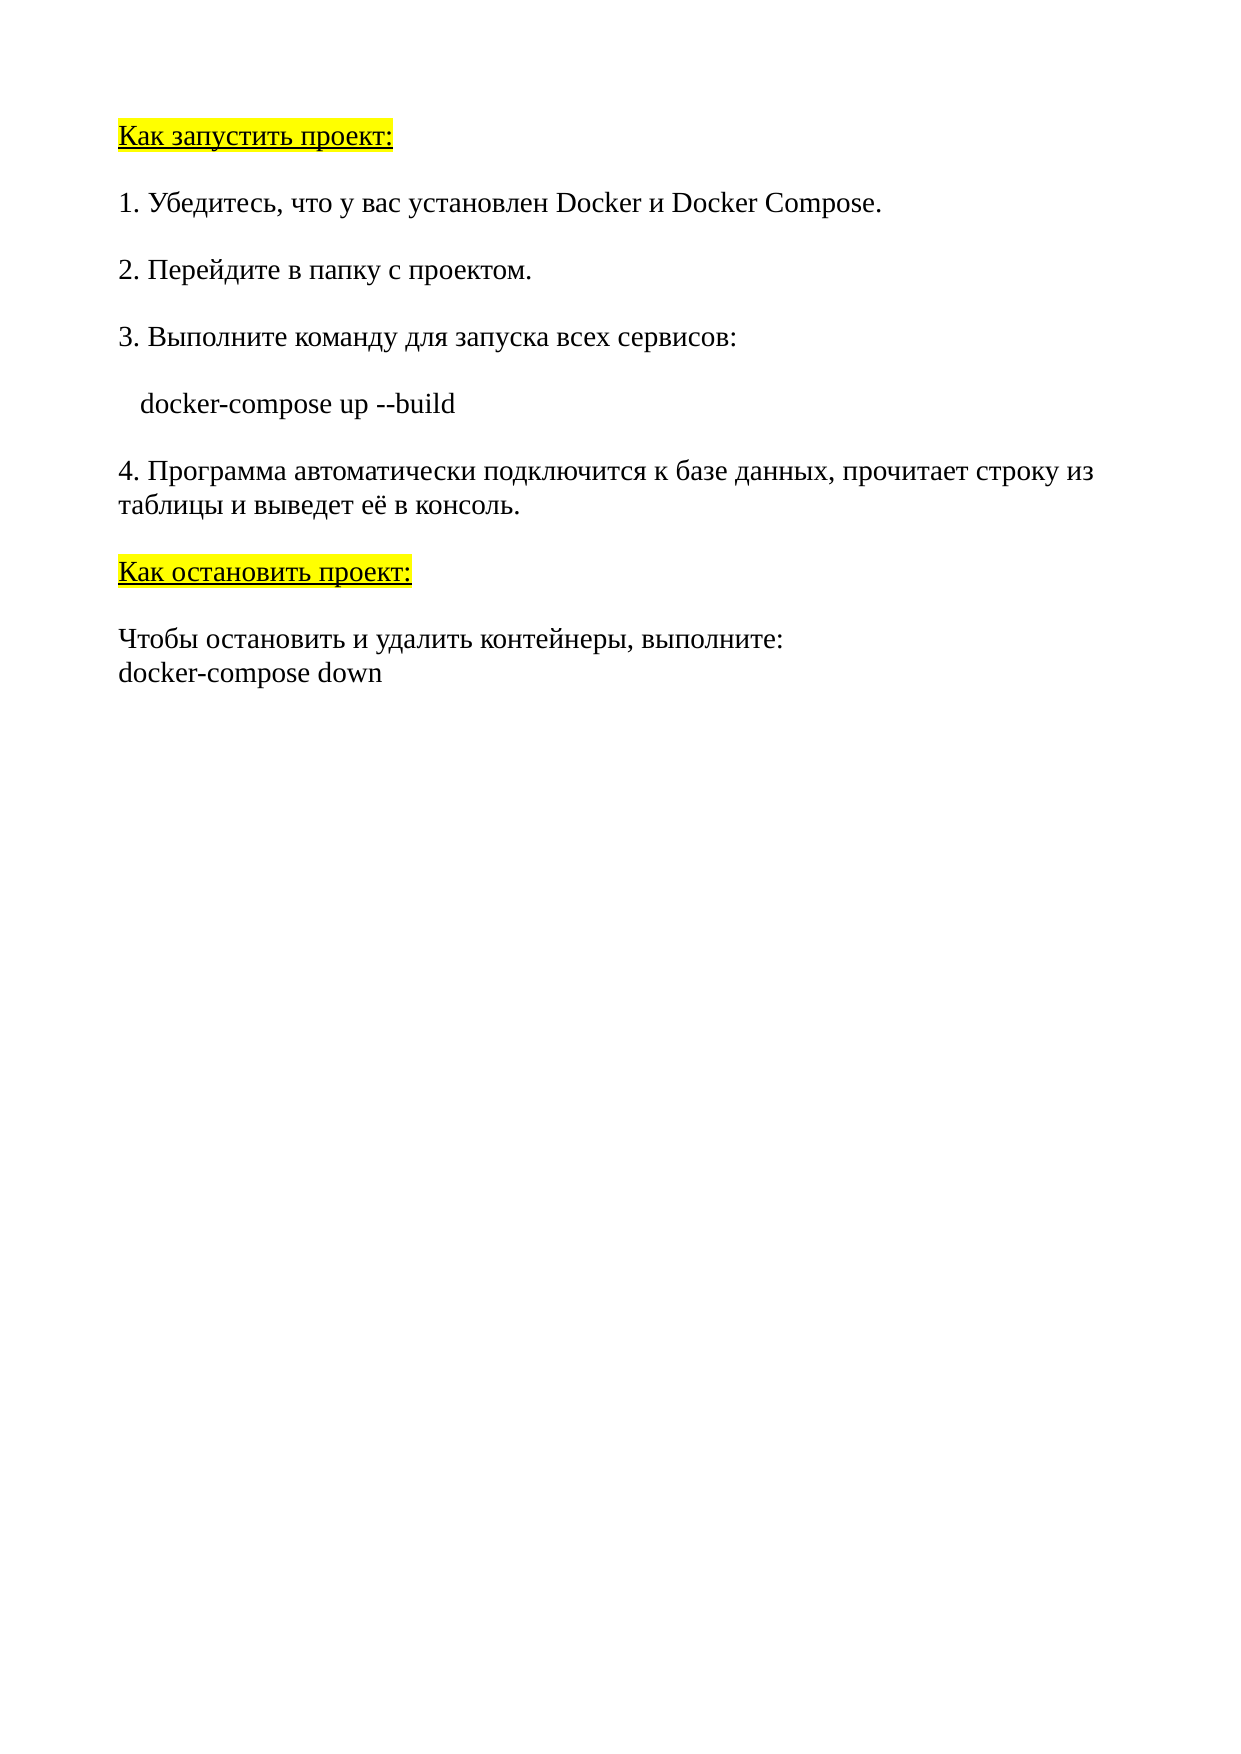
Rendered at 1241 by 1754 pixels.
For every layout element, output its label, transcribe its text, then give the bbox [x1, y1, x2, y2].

text Как остановить проект: [118, 554, 1122, 588]
text docker-compose up --build [118, 386, 1122, 420]
text 4. Программа автоматически подключится к базе данных, прочитает строку из таблицы и выведет её в консоль. [118, 453, 1122, 521]
text Чтобы остановить и удалить контейнеры, выполните: [118, 621, 1122, 655]
text 3. Выполните команду для запуска всех сервисов: [118, 319, 1122, 353]
text docker-compose down [118, 655, 1122, 688]
text Как запустить проект: [118, 118, 1122, 152]
text 1. Убедитесь, что у вас установлен Docker и Docker Compose. [118, 185, 1122, 219]
text 2. Перейдите в папку с проектом. [118, 252, 1122, 286]
